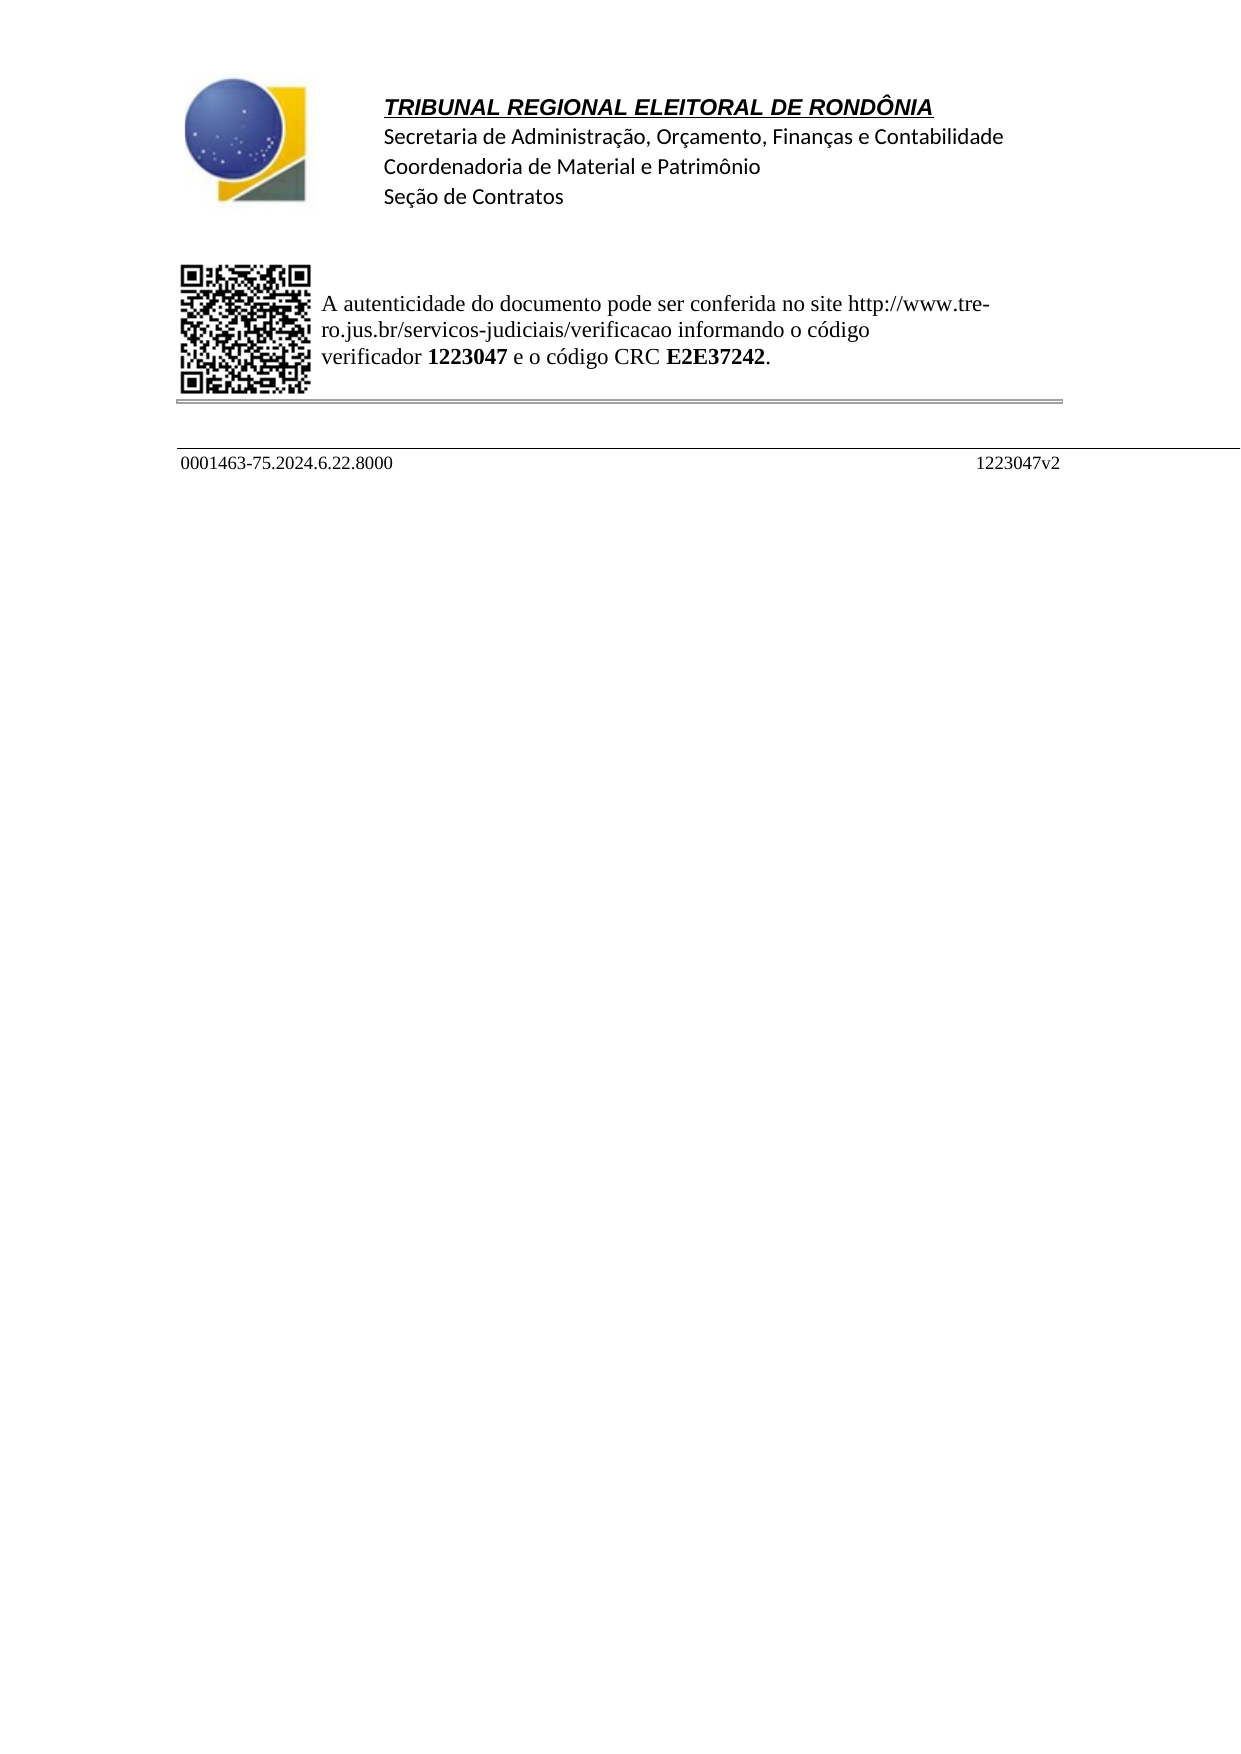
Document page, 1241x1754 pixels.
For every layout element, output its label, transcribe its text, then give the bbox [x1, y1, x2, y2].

table_header 0001463-75.2024.6.22.8000 [177, 449, 620, 476]
table_header [177, 261, 319, 398]
table_header A autenticidade do documento pode ser conferida no site http://www.tre-ro.jus.br/servicos-judiciais/verificacao informando o código verificador 1223047 e o código CRC E2E37242. [319, 261, 1072, 398]
table_header 1223047v2 [620, 449, 1063, 476]
